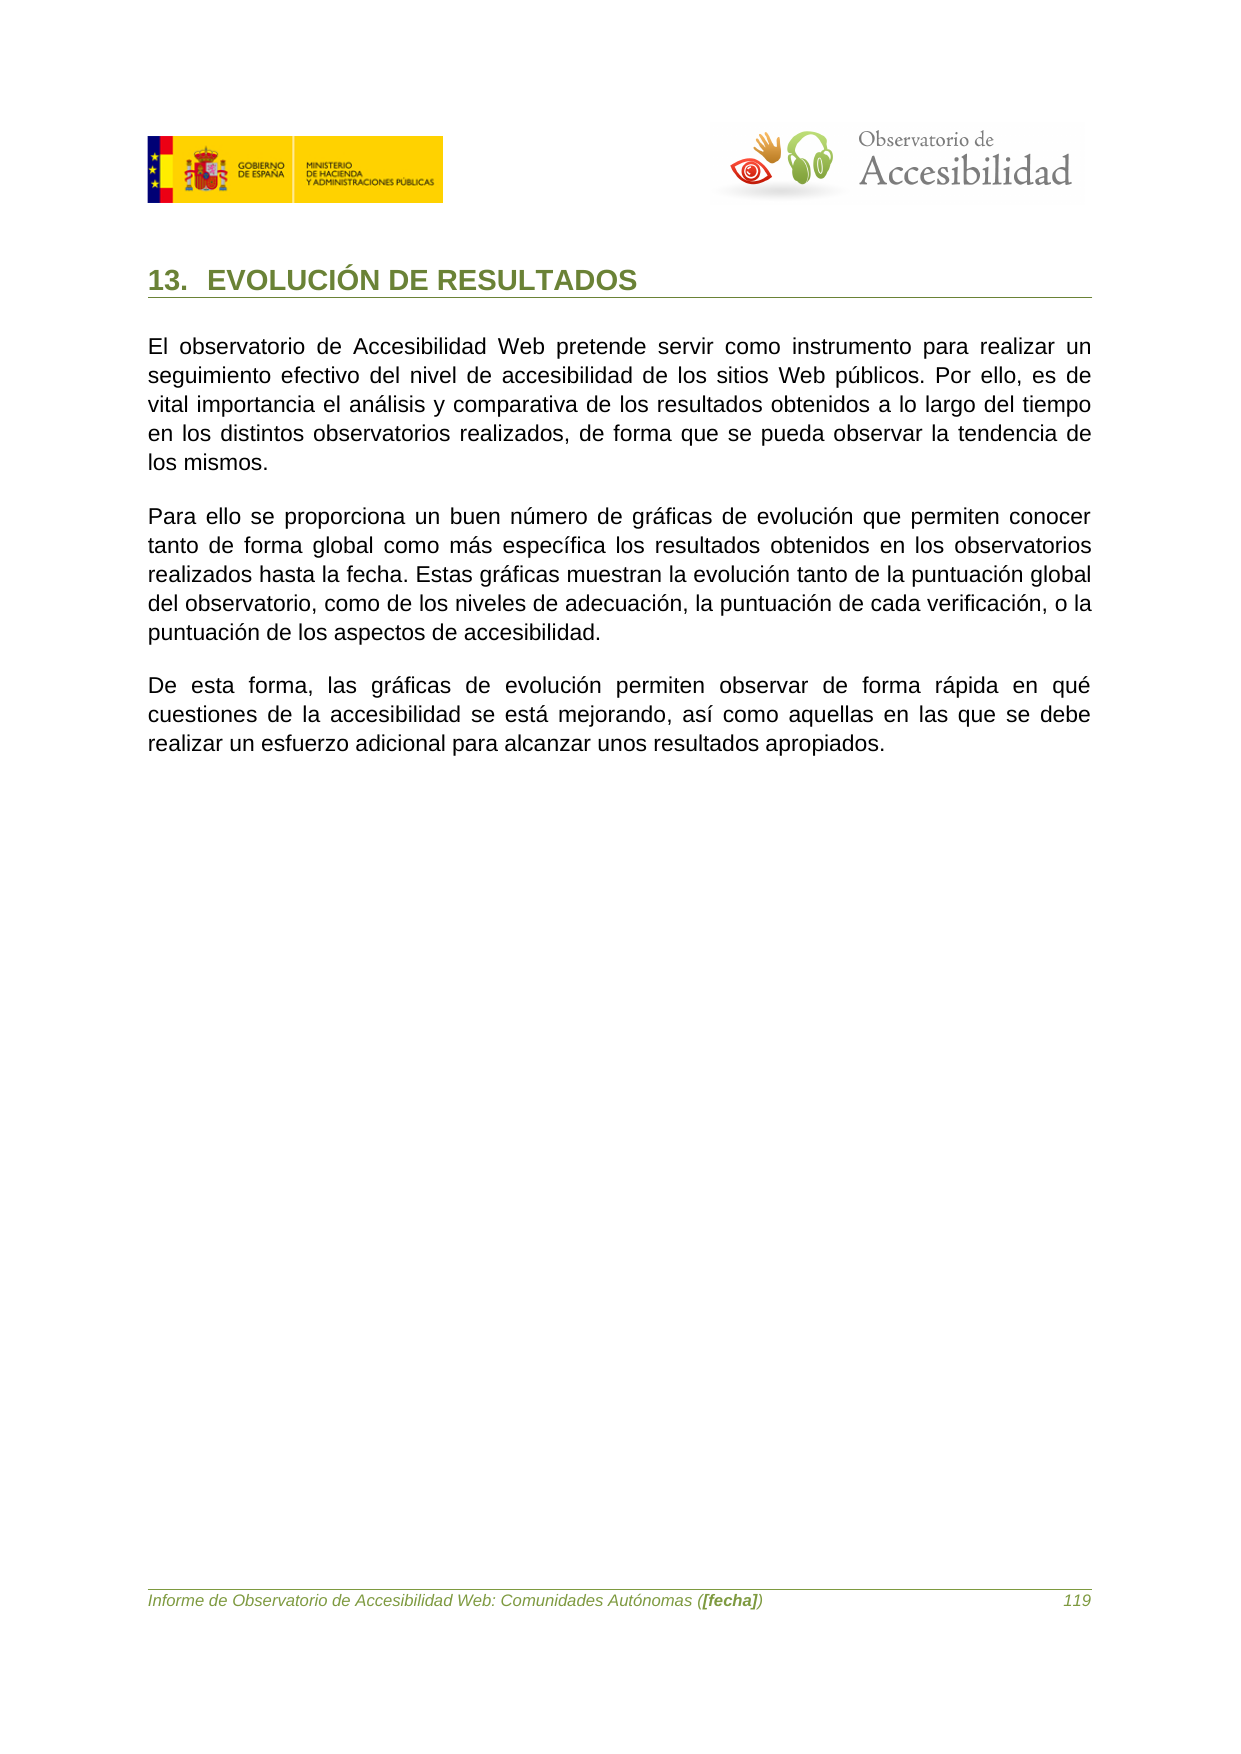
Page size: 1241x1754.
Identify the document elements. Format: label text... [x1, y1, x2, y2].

text Para ello se proporciona un buen número de gráficas de evolución que permiten conocer tanto de forma global como más específica los resultados obtenidos en los observatorios realizados hasta la fecha. Estas gráficas muestran la evolución tanto de la puntuación global del observatorio, como de los niveles de adecuación, la puntuación de cada verificación, o la puntuación de los aspectos de accesibilidad. [148, 503, 1092, 645]
picture [710, 122, 1086, 205]
text De esta forma, las gráficas de evolución permiten observar de forma rápida en qué cuestiones de la accesibilidad se está mejorando, así como aquellas en las que se debe realizar un esfuerzo adicional para alcanzar unos resultados apropiados. [148, 672, 1092, 757]
text El observatorio de Accesibilidad Web pretende servir como instrumento para realizar un seguimiento efectivo del nivel de accesibilidad de los sitios Web públicos. Por ello, es de vital importancia el análisis y comparativa de los resultados obtenidos a lo largo del tiempo en los distintos observatorios realizados, de forma que se pueda observar la tendencia de los mismos. [148, 333, 1092, 475]
picture [147, 136, 443, 203]
list Evolución de Resultados [148, 263, 1092, 297]
